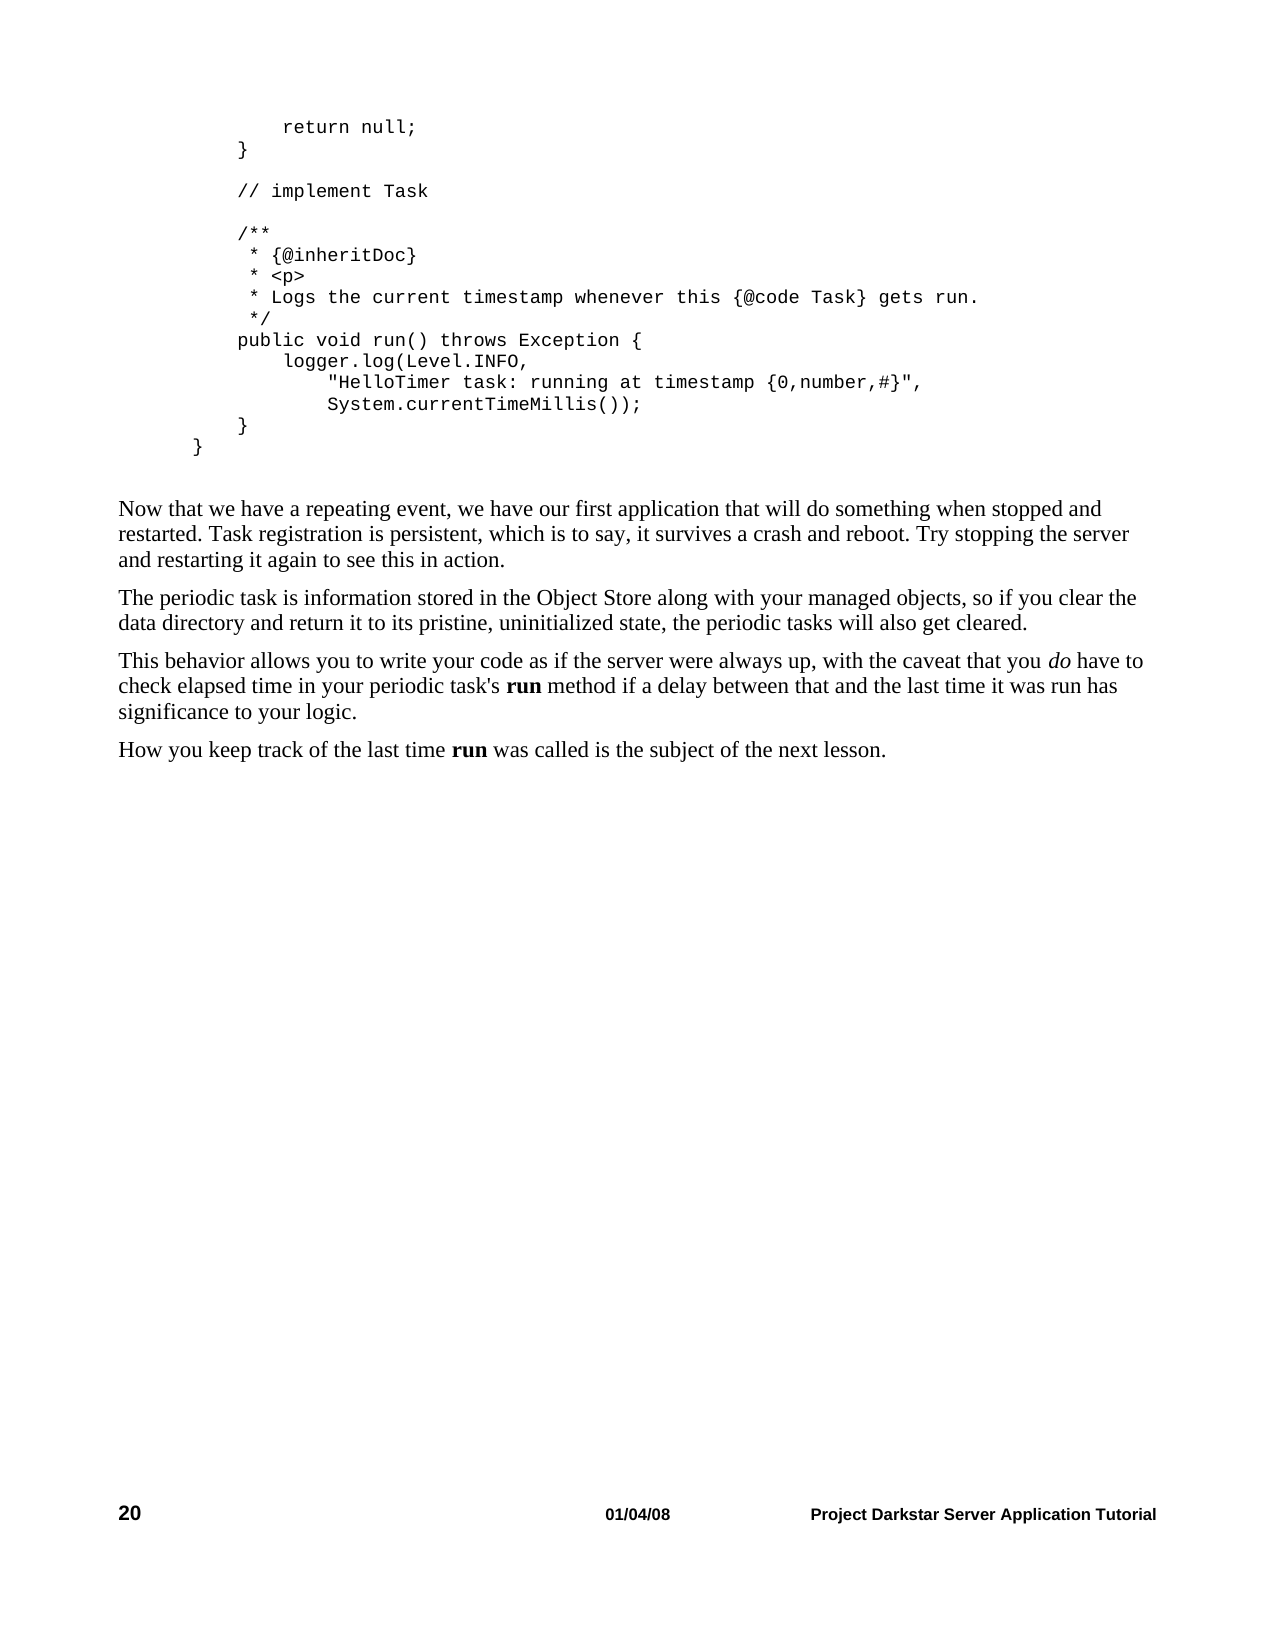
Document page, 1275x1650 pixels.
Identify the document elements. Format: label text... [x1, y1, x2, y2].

text The periodic task is information stored in the Object Store along with your managed objects, so if you clear the data directory and return it to its pristine, uninitialized state, the periodic tasks will also get cleared. [118, 585, 1157, 636]
text This behavior allows you to write your code as if the server were always up, with the caveat that you do have to check elapsed time in your periodic task's run method if a delay between that and the last time it was run has significance to your logic. [118, 648, 1157, 724]
text How you keep track of the last time run was called is the subject of the next lesson. [118, 737, 1157, 762]
text return null; } // implement Task /** * {@inheritDoc} * <p> * Logs the current timestamp whenever this {@code Task} gets run. */ public void run() throws Exception { logger.log(Level.INFO, "HelloTimer task: running at timestamp {0,number,#}", System.currentTimeMillis()); } } [192, 118, 1098, 458]
text Now that we have a repeating event, we have our first application that will do something when stopped and restarted. Task registration is persistent, which is to say, it survives a crash and reboot. Try stopping the server and restarting it again to see this in action. [118, 496, 1157, 572]
